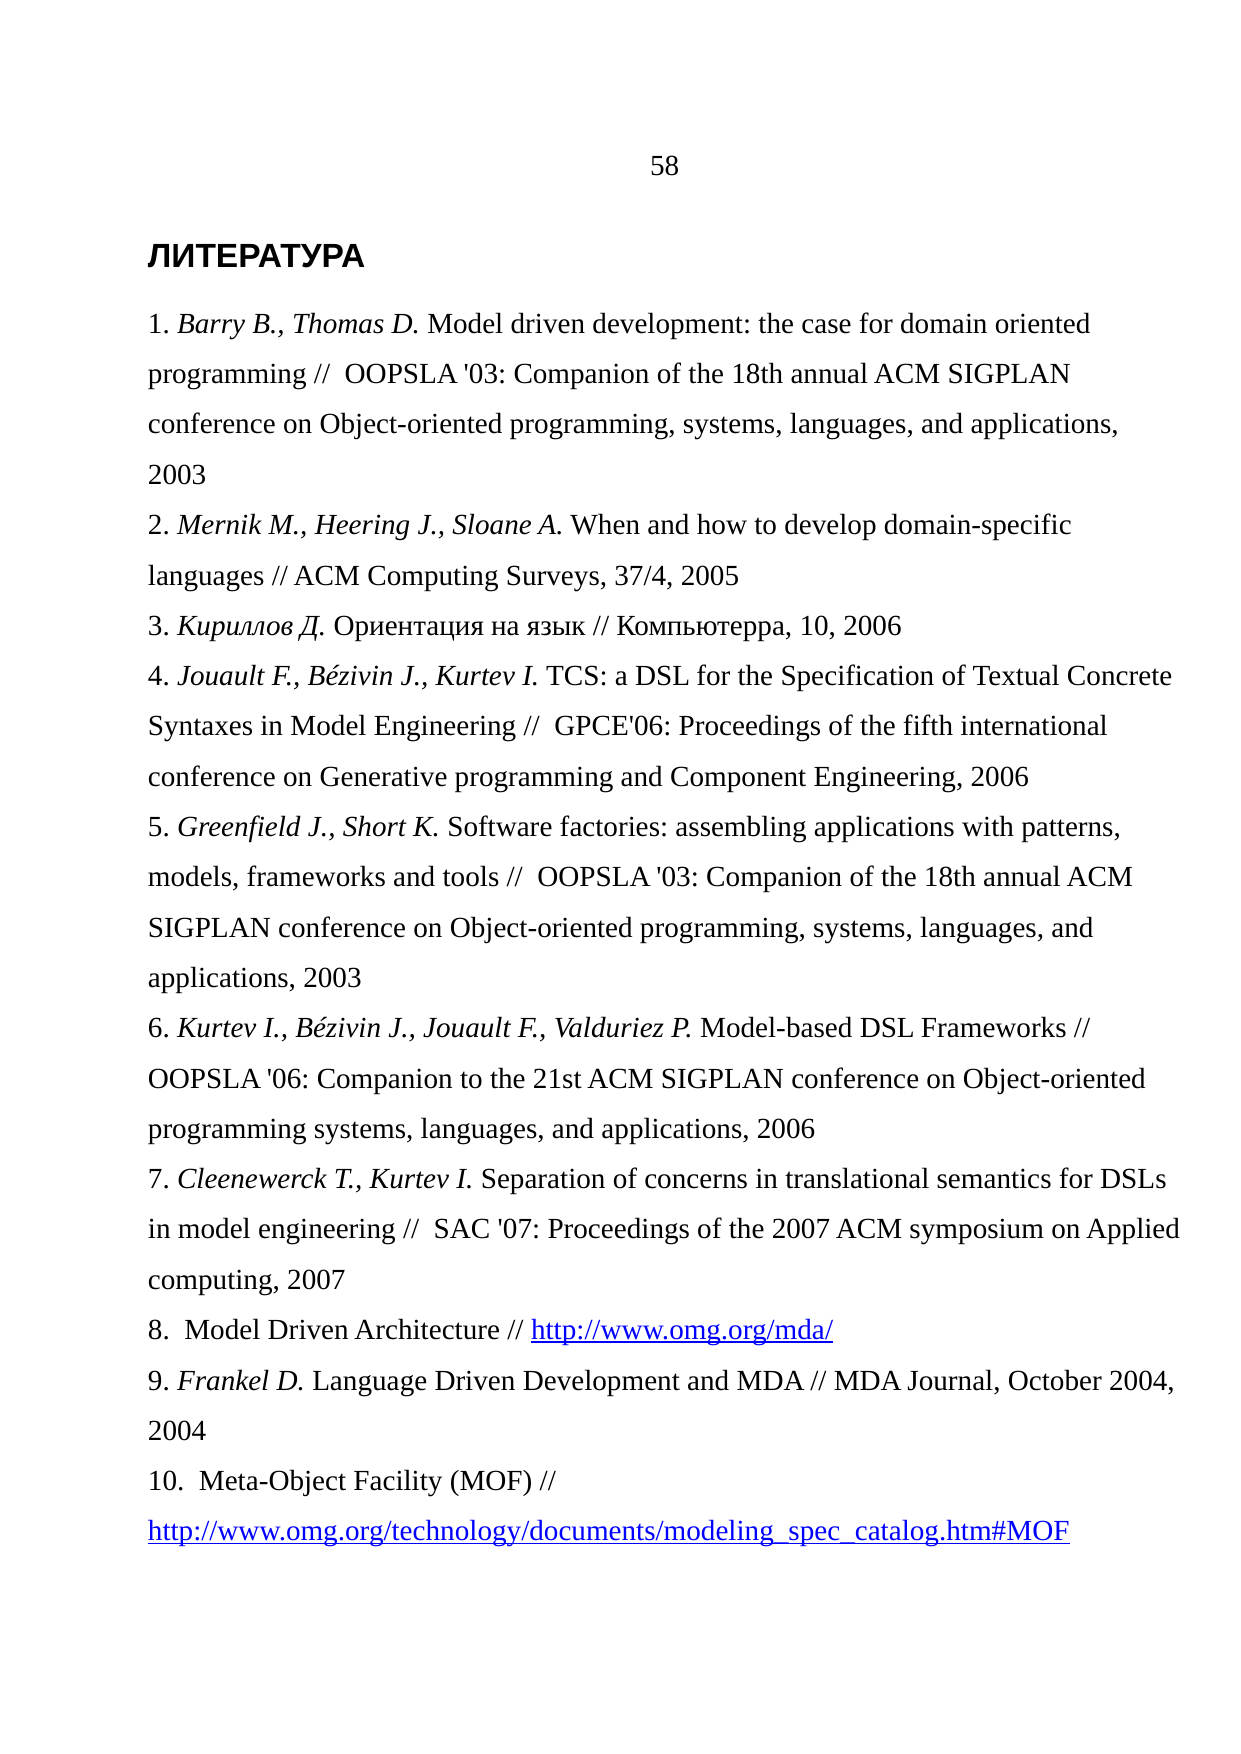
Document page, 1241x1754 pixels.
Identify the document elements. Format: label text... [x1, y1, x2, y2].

text 5. Greenfield J., Short K. Software factories: assembling applications with patterns, models, frameworks and tools // OOPSLA '03: Companion of the 18th annual ACM SIGPLAN conference on Object-oriented programming, systems, languages, and applications, 2003 [148, 809, 1181, 994]
text 1. Barry B., Thomas D. Model driven development: the case for domain oriented programming // OOPSLA '03: Companion of the 18th annual ACM SIGPLAN conference on Object-oriented programming, systems, languages, and applications, 2003 [148, 306, 1181, 491]
text 8. Model Driven Architecture // http://www.omg.org/mda/ [148, 1312, 1181, 1346]
text 4. Jouault F., Bézivin J., Kurtev I. TCS: a DSL for the Specification of Textual Concrete Syntaxes in Model Engineering // GPCE'06: Proceedings of the fifth international conference on Generative programming and Component Engineering, 2006 [148, 658, 1181, 792]
text 7. Cleenewerck T., Kurtev I. Separation of concerns in translational semantics for DSLs in model engineering // SAC '07: Proceedings of the 2007 ACM symposium on Applied computing, 2007 [148, 1161, 1181, 1296]
text Литература [148, 236, 1181, 274]
text 10. Meta-Object Facility (MOF) // http://www.omg.org/technology/documents/modeling_spec_catalog.htm#MOF [148, 1463, 1181, 1547]
text 2. Mernik M., Heering J., Sloane A. When and how to develop domain-specific languages // ACM Computing Surveys, 37/4, 2005 [148, 507, 1181, 591]
text 3. Кириллов Д. Ориентация на язык // Компьютерра, 10, 2006 [148, 608, 1181, 641]
text 6. Kurtev I., Bézivin J., Jouault F., Valduriez P. Model-based DSL Frameworks // OOPSLA '06: Companion to the 21st ACM SIGPLAN conference on Object-oriented programming systems, languages, and applications, 2006 [148, 1010, 1181, 1144]
text 9. Frankel D. Language Driven Development and MDA // MDA Journal, October 2004, 2004 [148, 1363, 1181, 1446]
